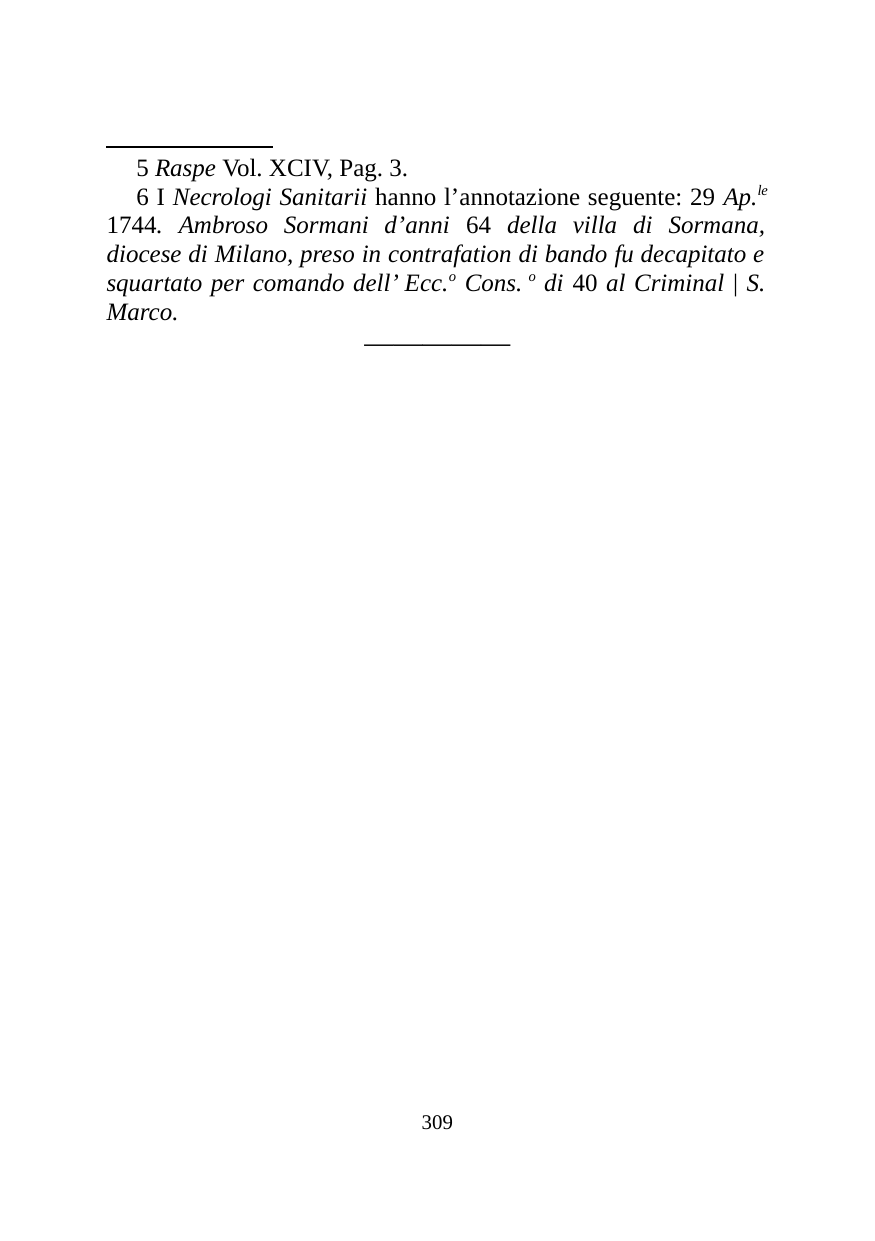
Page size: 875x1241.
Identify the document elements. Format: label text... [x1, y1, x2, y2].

subtitle ――――― [106, 325, 768, 359]
text Raspe Vol. XCIV, Pag. 3. [106, 153, 768, 182]
text I Necrologi Sanitarii hanno l’annotazione seguente: 29 Ap.le 1744. Ambroso Sormani d’anni 64 della villa di Sormana, diocese di Milano, preso in contrafation di bando fu decapitato e squartato per comando dell’ Ecc.o Cons. o di 40 al Criminal | S. Marco. [106, 182, 768, 325]
